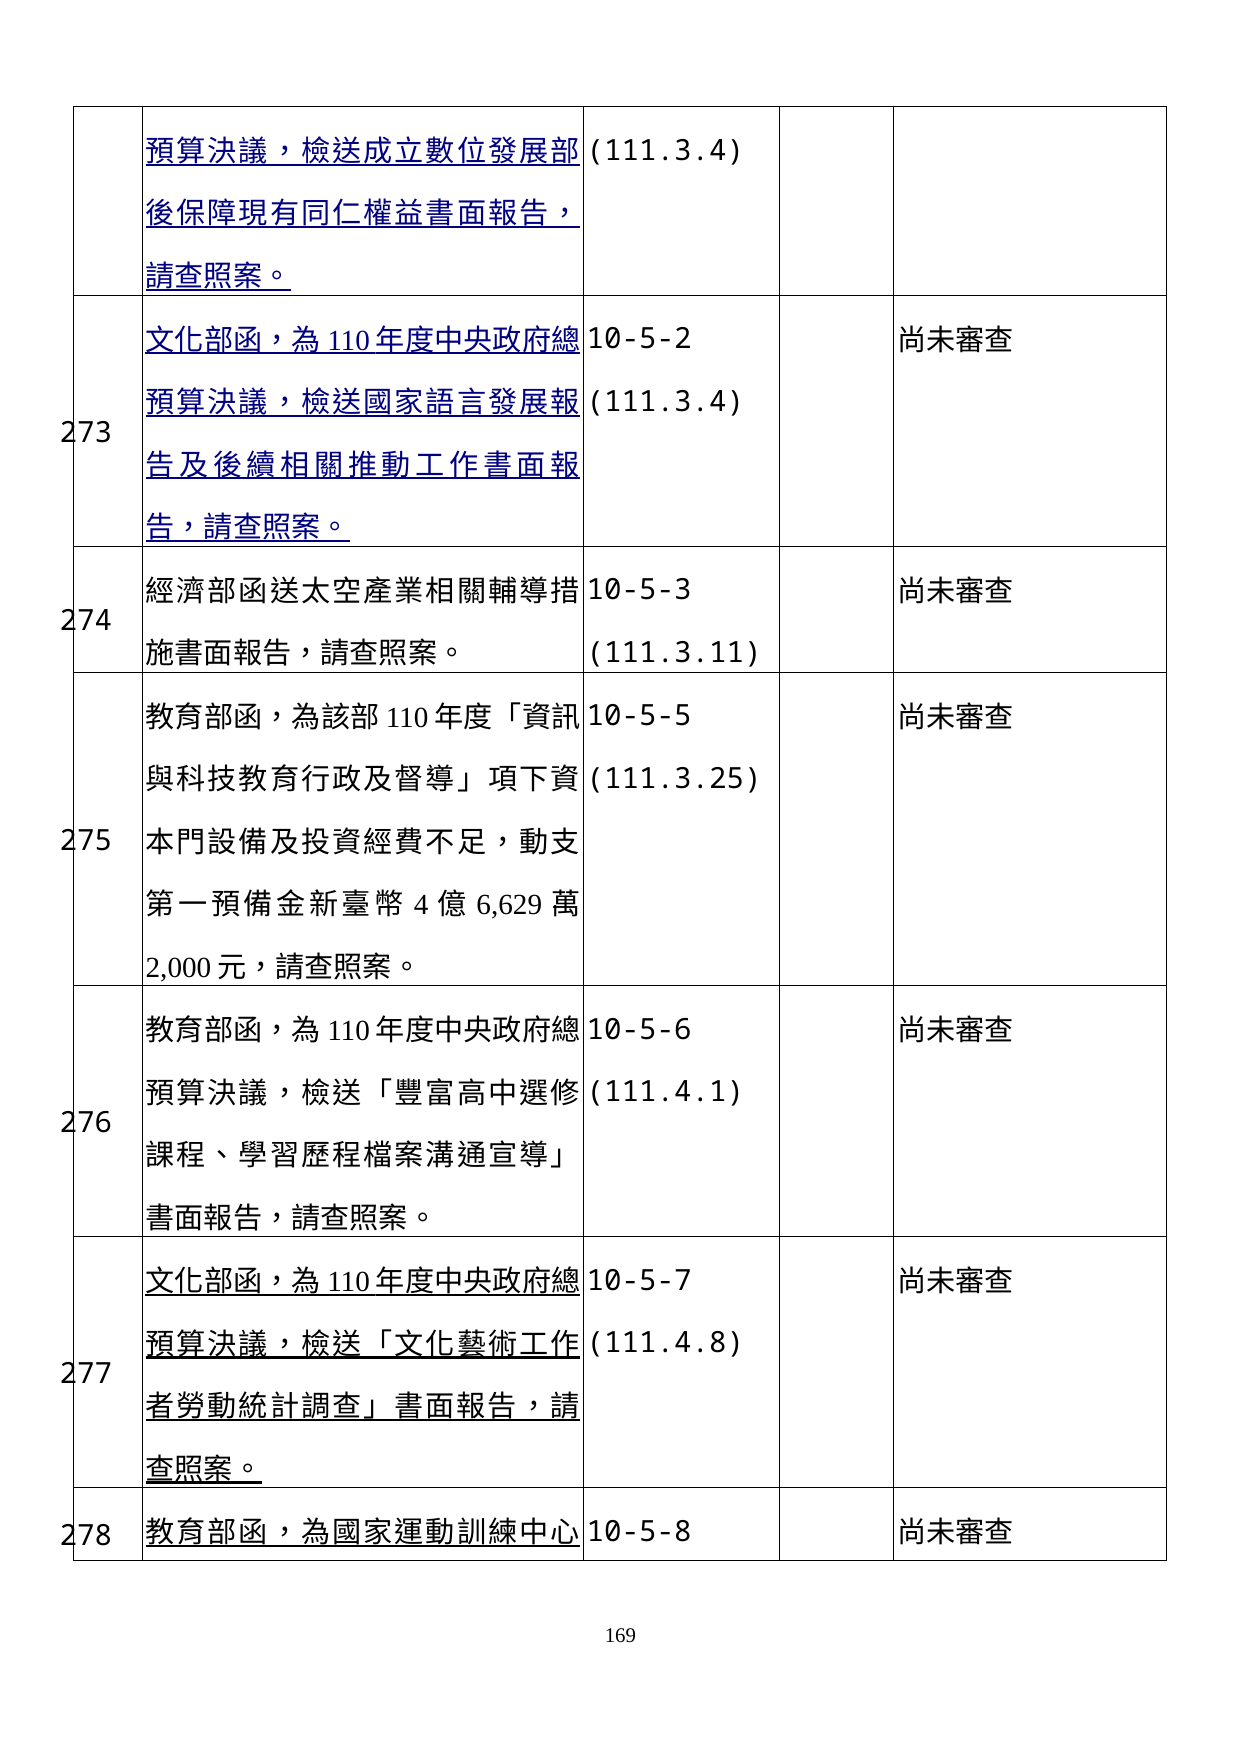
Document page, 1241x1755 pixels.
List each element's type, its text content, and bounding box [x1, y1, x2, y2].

table_cell [74, 986, 142, 1236]
table_cell 文化部函，為110年度中央政府總預算決議，檢送國家語言發展報告及後續相關推動工作書面報告，請查照案。 [143, 296, 583, 546]
table_cell 教育部函，為110年度中央政府總預算決議，檢送「豐富高中選修課程、學習歷程檔案溝通宣導」書面報告，請查照案。 [143, 986, 583, 1236]
table_cell [780, 296, 893, 546]
table_cell 經濟部函送太空產業相關輔導措施書面報告，請查照案。 [143, 547, 583, 672]
table_cell 尚未審查 [894, 673, 1166, 985]
table_cell 文化部函，為110年度中央政府總預算決議，檢送「文化藝術工作者勞動統計調查」書面報告，請查照案。 [143, 1237, 583, 1487]
table_cell 教育部函，為國家運動訓練中心 [143, 1488, 583, 1560]
table_cell 尚未審查 [894, 547, 1166, 672]
table_cell [74, 1488, 142, 1560]
table_cell [780, 1237, 893, 1487]
table_cell [780, 673, 893, 985]
table_cell [780, 547, 893, 672]
table_cell [74, 107, 142, 294]
table_cell 尚未審查 [894, 1237, 1166, 1487]
table_cell 10-5-6 (111.4.1) [584, 986, 779, 1236]
table_cell [780, 107, 893, 294]
table_cell 尚未審查 [894, 986, 1166, 1236]
table_cell 10-5-3 (111.3.11) [584, 547, 779, 672]
table_cell 10-5-2 (111.3.4) [584, 296, 779, 546]
table_cell 10-5-8 [584, 1488, 779, 1560]
table_cell (111.3.4) [584, 107, 779, 294]
table_cell [74, 296, 142, 546]
table_cell [74, 1237, 142, 1487]
table_cell 10-5-7 (111.4.8) [584, 1237, 779, 1487]
table_cell [780, 986, 893, 1236]
table_cell 預算決議，檢送成立數位發展部後保障現有同仁權益書面報告，請查照案。 [143, 107, 583, 294]
table_cell [780, 1488, 893, 1560]
table_cell 尚未審查 [894, 1488, 1166, 1560]
table_cell [894, 107, 1166, 294]
table_cell 10-5-5 (111.3.25) [584, 673, 779, 985]
table_cell 尚未審查 [894, 296, 1166, 546]
table_cell [74, 673, 142, 985]
table_cell [74, 547, 142, 672]
table_cell 教育部函，為該部110年度「資訊與科技教育行政及督導」項下資本門設備及投資經費不足，動支第一預備金新臺幣4億6,629萬2,000元，請查照案。 [143, 673, 583, 985]
